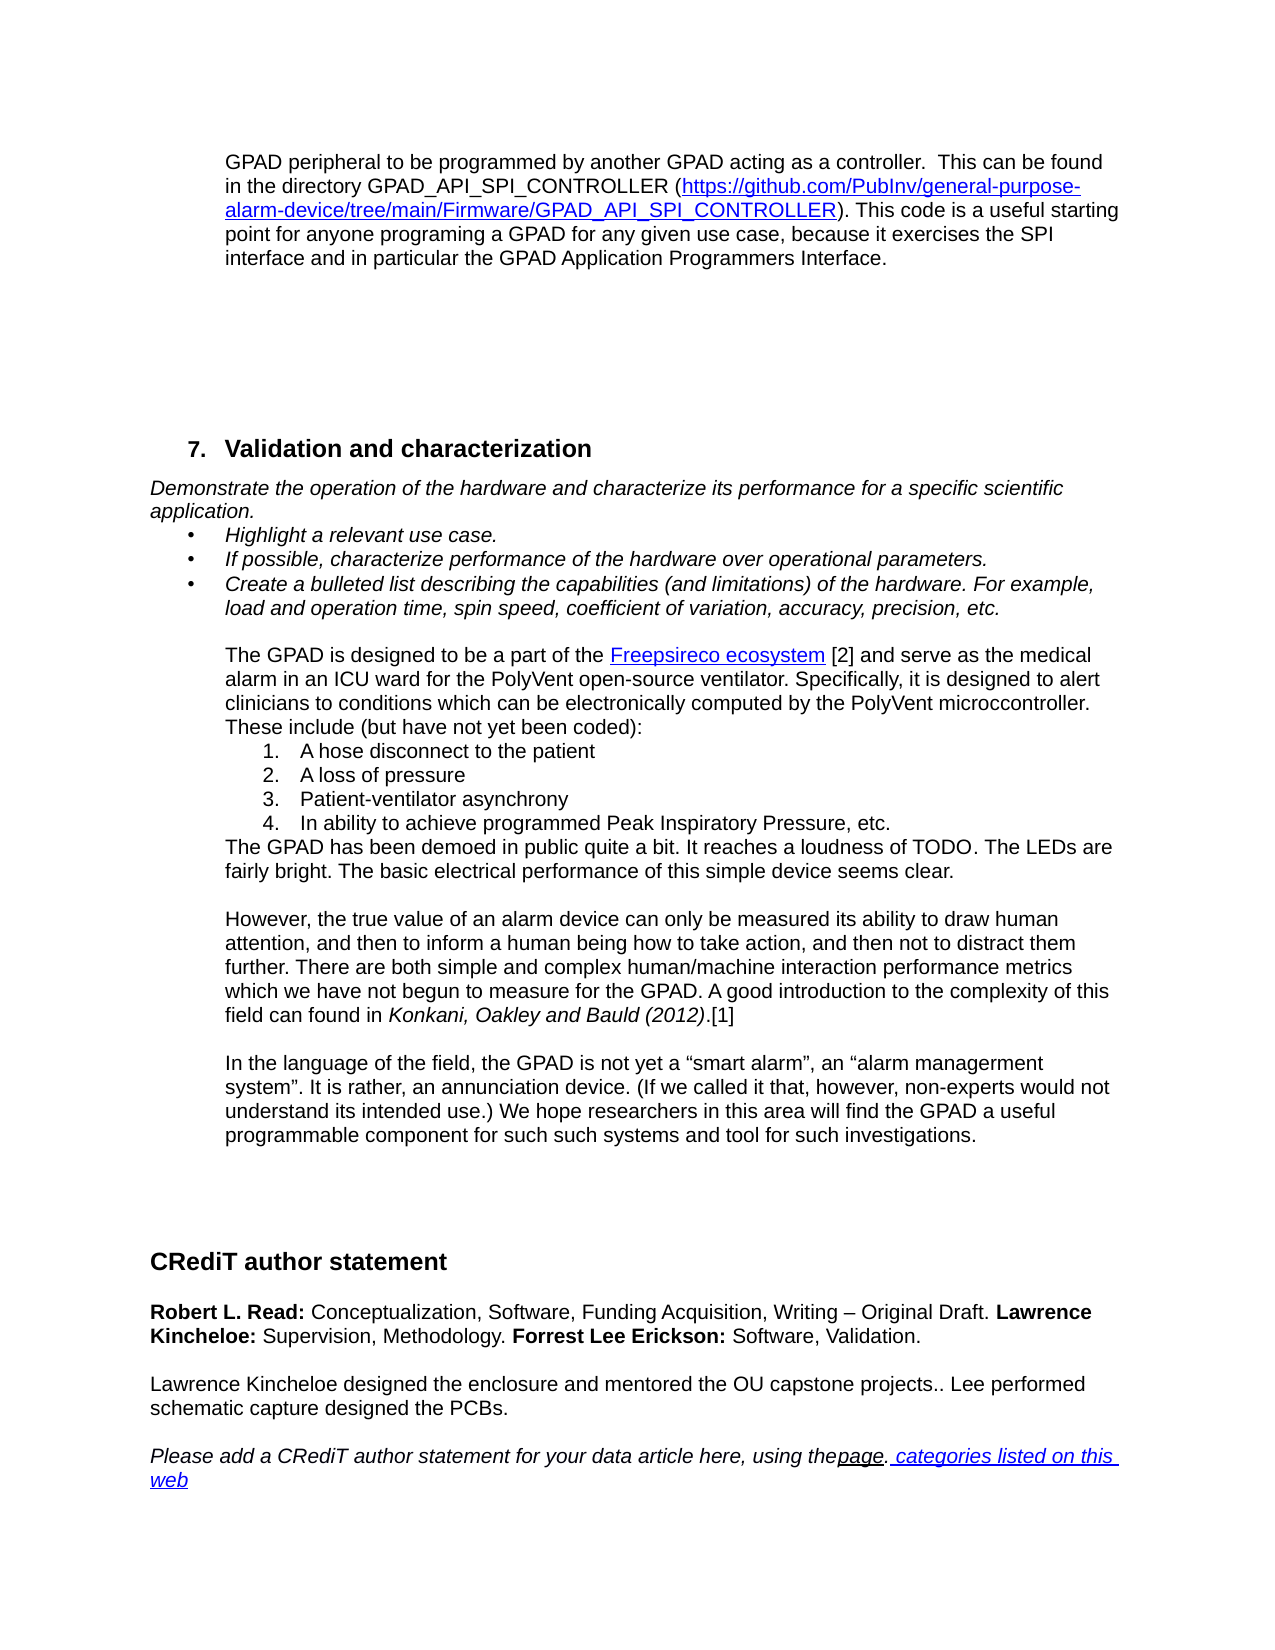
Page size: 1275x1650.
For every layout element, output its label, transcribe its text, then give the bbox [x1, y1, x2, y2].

text Please add a CRediT author statement for your data article here, using thepage. categories listed on this web [150, 1443, 1125, 1491]
list A hose disconnect to the patient [262, 739, 1125, 763]
text CRediT author statement [150, 1247, 1125, 1276]
list Patient-ventilator asynchrony [262, 787, 1125, 811]
text Demonstrate the operation of the hardware and characterize its performance for a specific scientific application. [150, 475, 1125, 523]
list Validation and characterization [187, 434, 1125, 463]
list The GPAD is designed to be a part of the Freepsireco ecosystem [2] and serve as the medical alarm in an ICU ward for the PolyVent open-source ventilator. Specifically, it is designed to alert clinicians to conditions which can be electronically computed by the PolyVent microccontroller. These include (but have not yet been coded): [225, 643, 1125, 739]
list The GPAD has been demoed in public quite a bit. It reaches a loudness of TODO. The LEDs are fairly bright. The basic electrical performance of this simple device seems clear. [225, 835, 1125, 883]
list A loss of pressure [262, 763, 1125, 787]
text Lawrence Kincheloe designed the enclosure and mentored the OU capstone projects.. Lee performed schematic capture designed the PCBs. [150, 1372, 1125, 1419]
list However, the true value of an alarm device can only be measured its ability to draw human attention, and then to inform a human being how to take action, and then not to distract them further. There are both simple and complex human/machine interaction performance metrics which we have not begun to measure for the GPAD. A good introduction to the complexity of this field can found in Konkani, Oakley and Bauld (2012).[1] [225, 907, 1125, 1027]
list If possible, characterize performance of the hardware over operational parameters. [187, 547, 1125, 571]
list In the language of the field, the GPAD is not yet a “smart alarm”, an “alarm managerment system”. It is rather, an annunciation device. (If we called it that, however, non-experts would not understand its intended use.) We hope researchers in this area will find the GPAD a useful programmable component for such such systems and tool for such investigations. [225, 1051, 1125, 1146]
list Create a bulleted list describing the capabilities (and limitations) of the hardware. For example, load and operation time, spin speed, coefficient of variation, accuracy, precision, etc. [187, 571, 1125, 619]
list Highlight a relevant use case. [187, 523, 1125, 547]
list GPAD peripheral to be programmed by another GPAD acting as a controller. This can be found in the directory GPAD_API_SPI_CONTROLLER (https://github.com/PubInv/general-purpose-alarm-device/tree/main/Firmware/GPAD_API_SPI_CONTROLLER). This code is a useful starting point for anyone programing a GPAD for any given use case, because it exercises the SPI interface and in particular the GPAD Application Programmers Interface. [225, 150, 1125, 270]
text Robert L. Read: Conceptualization, Software, Funding Acquisition, Writing – Original Draft. Lawrence Kincheloe: Supervision, Methodology. Forrest Lee Erickson: Software, Validation. [150, 1300, 1125, 1348]
list In ability to achieve programmed Peak Inspiratory Pressure, etc. [262, 811, 1125, 835]
